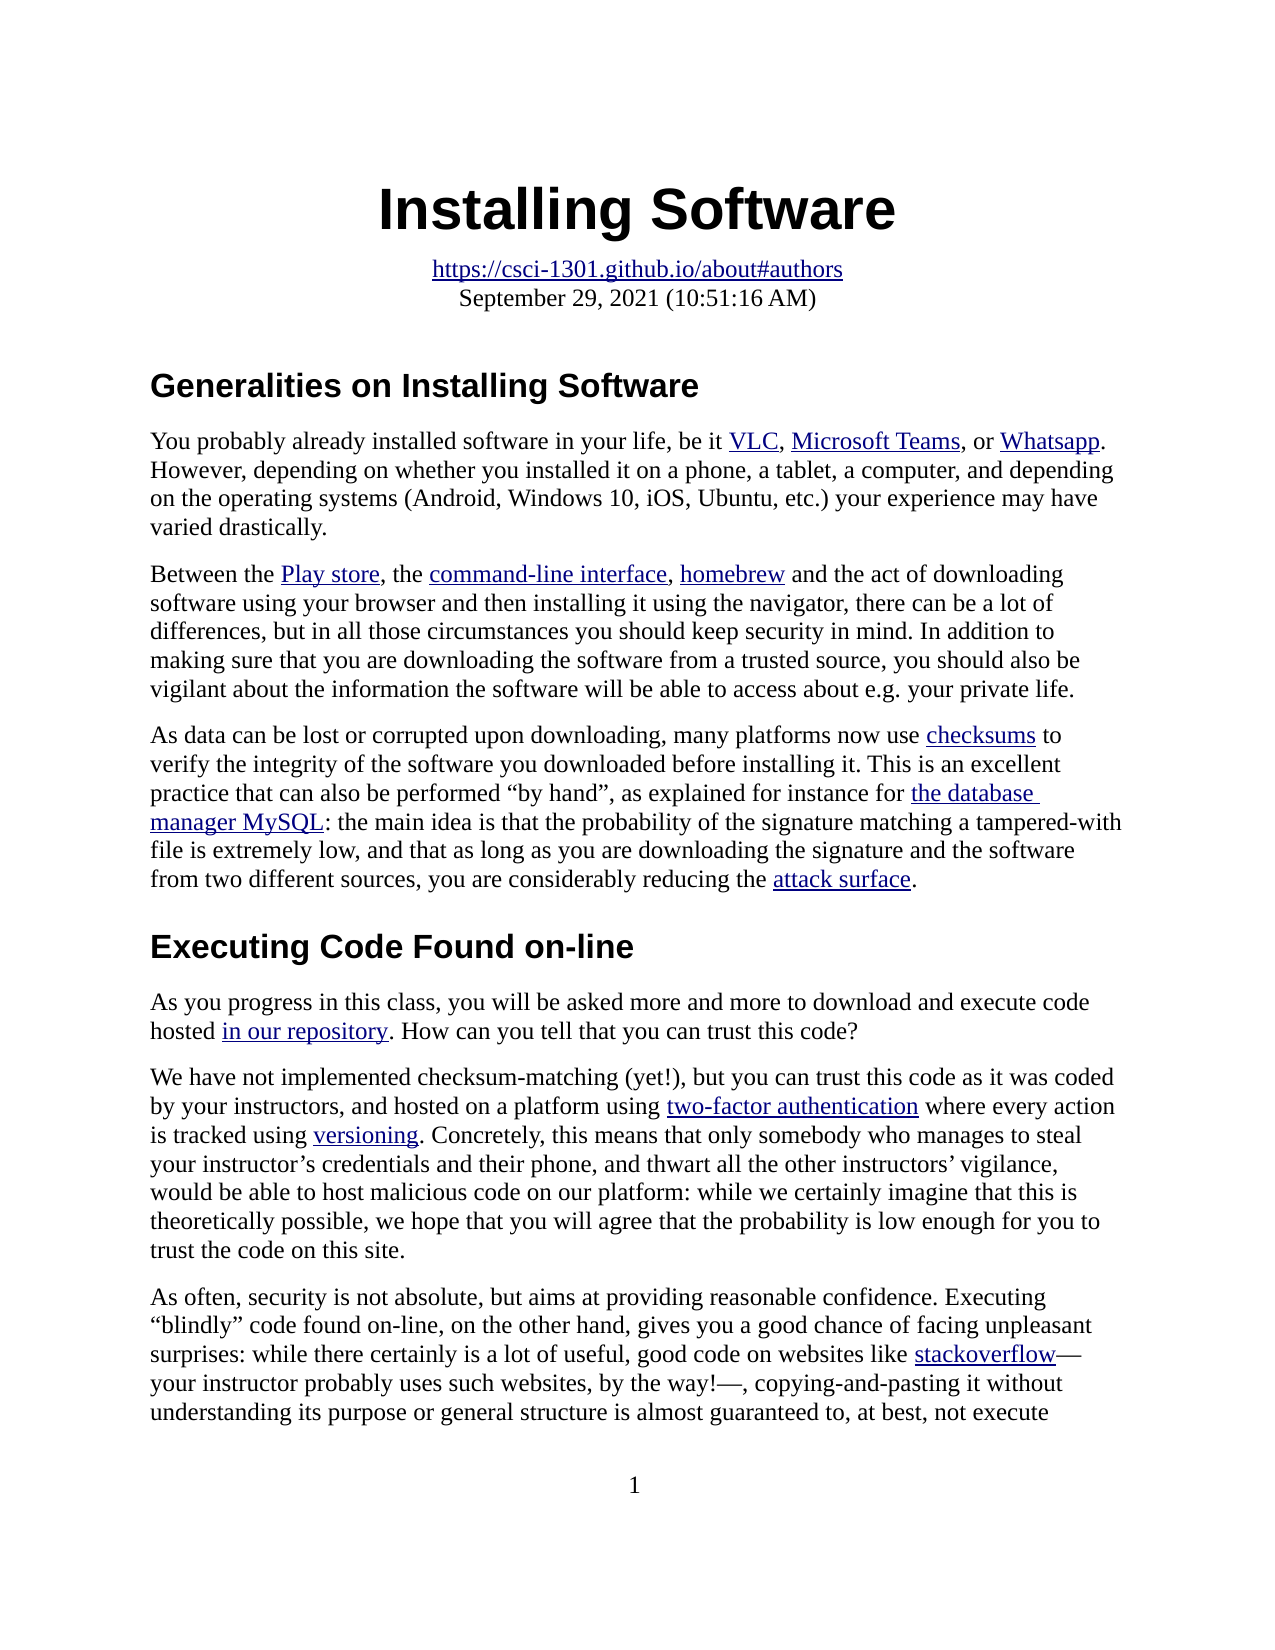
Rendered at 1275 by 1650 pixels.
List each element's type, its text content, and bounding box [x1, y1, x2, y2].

text As you progress in this class, you will be asked more and more to download and execute code hosted in our repository. How can you tell that you can trust this code? [150, 987, 1125, 1044]
text As data can be lost or corrupted upon downloading, many platforms now use checksums to verify the integrity of the software you downloaded before installing it. This is an excellent practice that can also be performed “by hand”, as explained for instance for the database manager MySQL: the main idea is that the probability of the signature matching a tampered-with file is extremely low, and that as long as you are downloading the signature and the software from two different sources, you are considerably reducing the attack surface. [150, 721, 1125, 893]
subtitle Executing Code Found on-line [150, 927, 1125, 966]
text Between the Play store, the command-line interface, homebrew and the act of downloading software using your browser and then installing it using the navigator, there can be a lot of differences, but in all those circumstances you should keep security in mind. In addition to making sure that you are downloading the software from a trusted source, you should also be vigilant about the information the software will be able to access about e.g. your private life. [150, 559, 1125, 703]
text We have not implemented checksum-matching (yet!), but you can trust this code as it was coded by your instructors, and hosted on a platform using two-factor authentication where every action is tracked using versioning. Concretely, this means that only somebody who manages to steal your instructor’s credentials and their phone, and thwart all the other instructors’ vigilance, would be able to host malicious code on our platform: while we certainly imagine that this is theoretically possible, we hope that you will agree that the probability is low enough for you to trust the code on this site. [150, 1062, 1125, 1264]
text As often, security is not absolute, but aims at providing reasonable confidence. Executing “blindly” code found on-line, on the other hand, gives you a good chance of facing unpleasant surprises: while there certainly is a lot of useful, good code on websites like stackoverflow—your instructor probably uses such websites, by the way!—, copying-and-pasting it without understanding its purpose or general structure is almost guaranteed to, at best, not execute [150, 1282, 1125, 1425]
text September 29, 2021 (10:51:16 AM) [150, 283, 1125, 312]
text https://csci-1301.github.io/about#authors [150, 254, 1125, 283]
title Installing Software [150, 175, 1125, 242]
subtitle Generalities on Installing Software [150, 366, 1125, 404]
text You probably already installed software in your life, be it VLC, Microsoft Teams, or Whatsapp. However, depending on whether you installed it on a phone, a tablet, a computer, and depending on the operating systems (Android, Windows 10, iOS, Ubuntu, etc.) your experience may have varied drastically. [150, 426, 1125, 541]
